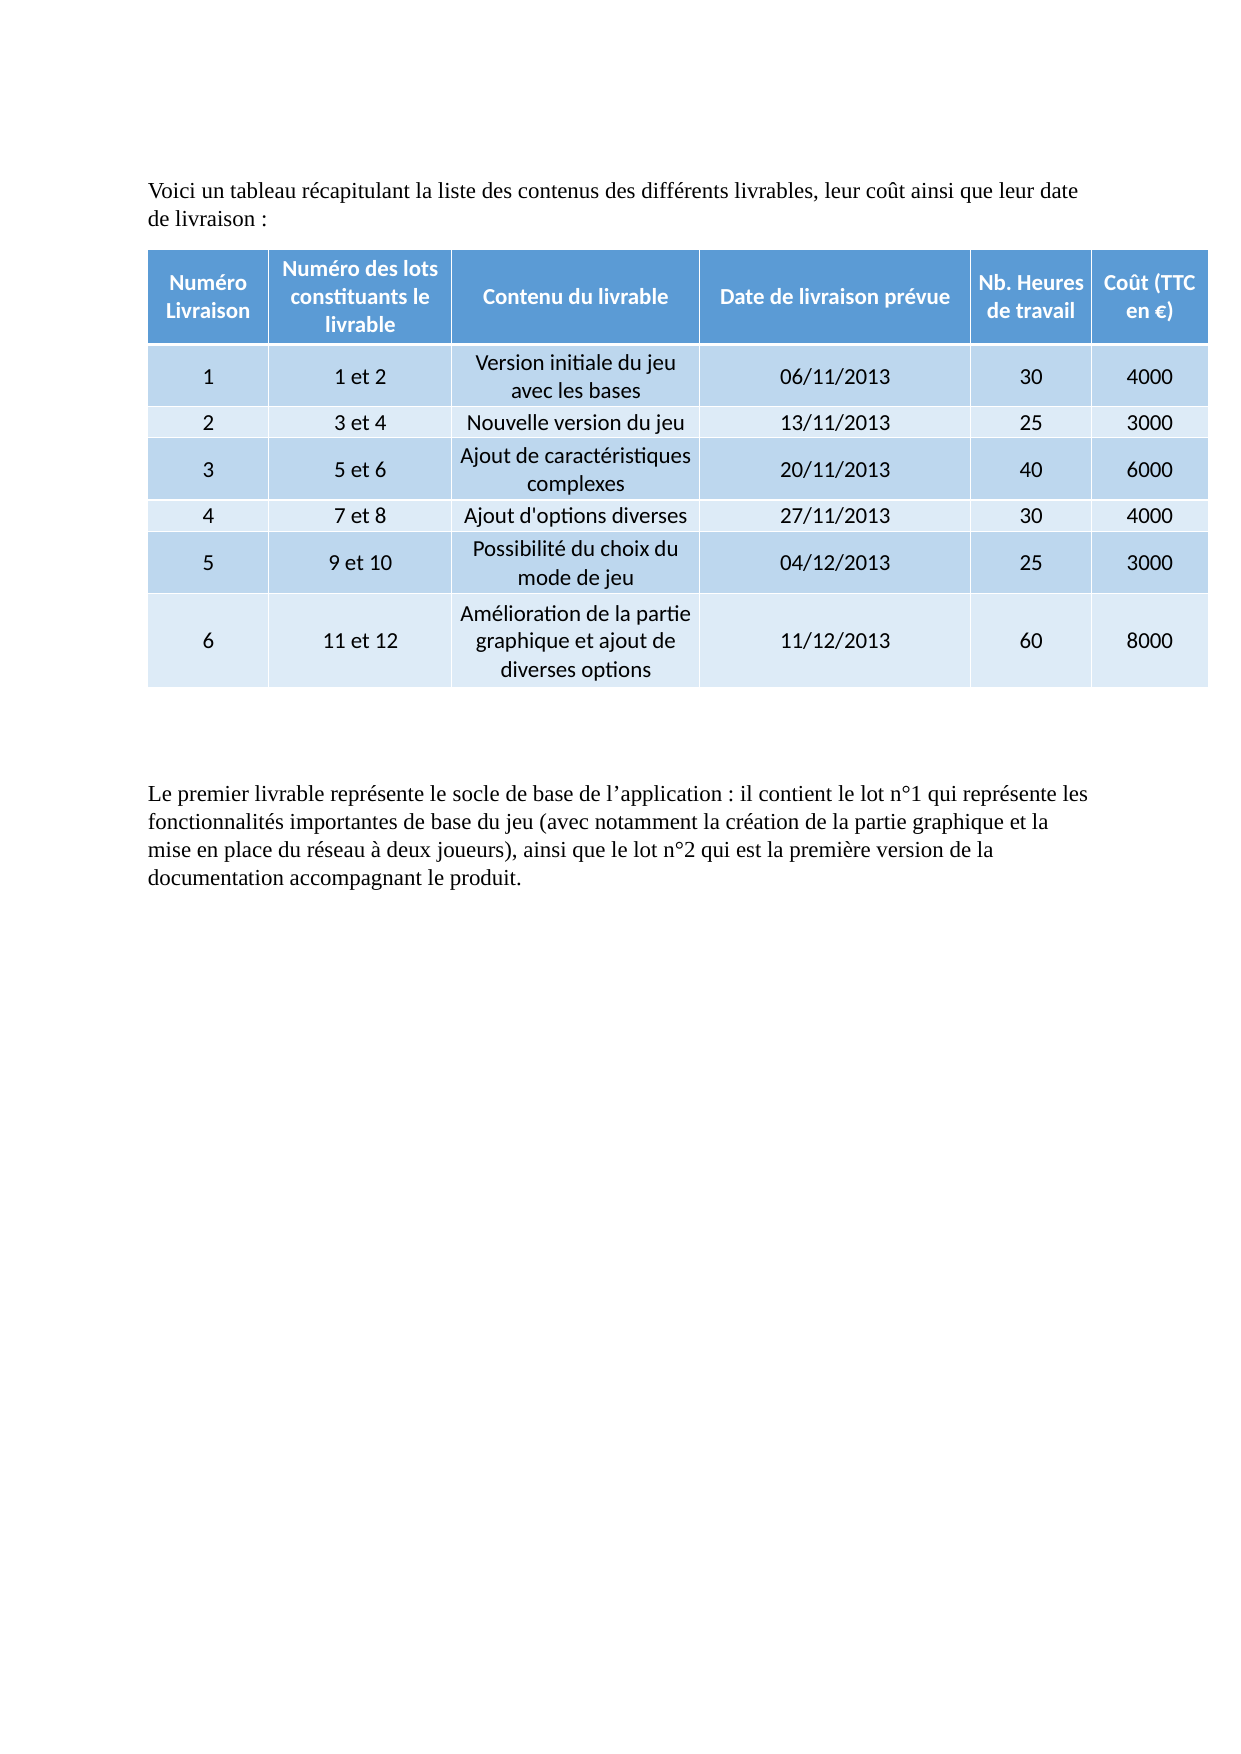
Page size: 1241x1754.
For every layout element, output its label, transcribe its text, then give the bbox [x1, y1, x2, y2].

table_cell 3000 [1092, 532, 1208, 593]
table_cell 5 et 6 [269, 438, 451, 499]
table_cell 30 [971, 346, 1091, 406]
table_cell Ajout de caractéristiques complexes [452, 438, 699, 499]
table_cell 8000 [1092, 594, 1208, 687]
table_cell 27/11/2013 [700, 501, 970, 531]
table_cell 4 [148, 501, 268, 531]
table_cell 2 [148, 407, 268, 437]
table_cell 40 [971, 438, 1091, 499]
text Le premier livrable représente le socle de base de l’application : il contient le lot n°1 qui représente les fonctionnalités importantes de base du jeu (avec notamment la création de la partie graphique et la mise en place du réseau à deux joueurs), ainsi que le lot n°2 qui est la première version de la documentation accompagnant le produit. [148, 780, 1093, 890]
table_header Coût (TTC en €) [1092, 250, 1208, 343]
table_header Numéro Livraison [148, 250, 268, 343]
table_cell 4000 [1092, 346, 1208, 406]
table_cell 3000 [1092, 407, 1208, 437]
table_cell 30 [971, 501, 1091, 531]
table_cell 1 et 2 [269, 346, 451, 406]
table_cell Amélioration de la partie graphique et ajout de diverses options [452, 594, 699, 687]
table_header Nb. Heures de travail [971, 250, 1091, 343]
table_cell 25 [971, 407, 1091, 437]
table_cell 60 [971, 594, 1091, 687]
table_cell 20/11/2013 [700, 438, 970, 499]
table_cell Ajout d'options diverses [452, 501, 699, 531]
table_cell 06/11/2013 [700, 346, 970, 406]
text Voici un tableau récapitulant la liste des contenus des différents livrables, leur coût ainsi que leur date de livraison : [148, 177, 1093, 231]
table_cell 11 et 12 [269, 594, 451, 687]
table_cell 4000 [1092, 501, 1208, 531]
table_cell 1 [148, 346, 268, 406]
table_header Numéro des lots constituants le livrable [269, 250, 451, 343]
table_cell Nouvelle version du jeu [452, 407, 699, 437]
table_cell 6 [148, 594, 268, 687]
table_cell 11/12/2013 [700, 594, 970, 687]
table_cell 6000 [1092, 438, 1208, 499]
table_cell Version initiale du jeu avec les bases [452, 346, 699, 406]
table_cell 3 et 4 [269, 407, 451, 437]
table_cell 25 [971, 532, 1091, 593]
table_cell 04/12/2013 [700, 532, 970, 593]
table_cell 7 et 8 [269, 501, 451, 531]
table_cell 3 [148, 438, 268, 499]
table_header Contenu du livrable [452, 250, 699, 343]
table_header Date de livraison prévue [700, 250, 970, 343]
table_cell 9 et 10 [269, 532, 451, 593]
table_cell 5 [148, 532, 268, 593]
table_cell Possibilité du choix du mode de jeu [452, 532, 699, 593]
table_cell 13/11/2013 [700, 407, 970, 437]
